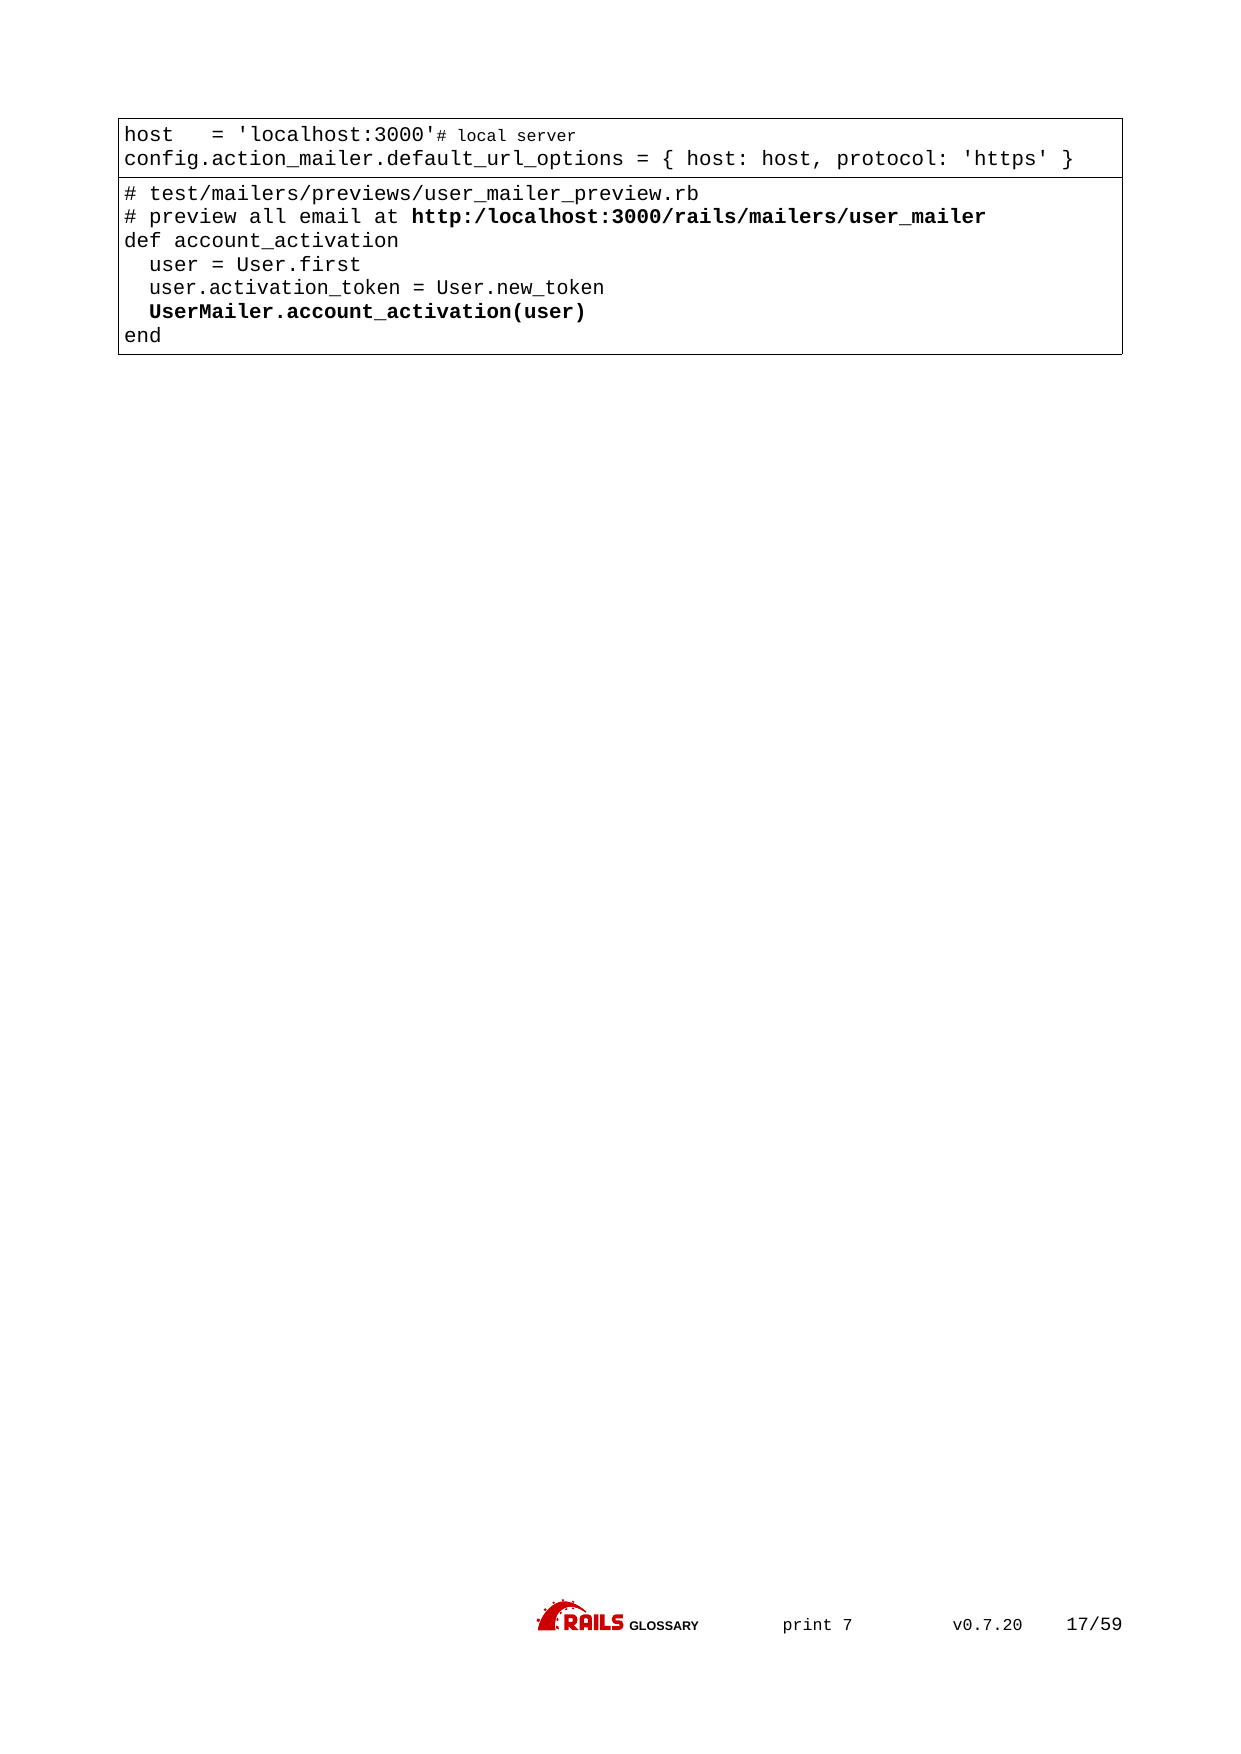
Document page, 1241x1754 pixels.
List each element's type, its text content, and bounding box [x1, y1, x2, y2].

table_cell # test/mailers/previews/user_mailer_preview.rb # preview all email at http:/localhost:3000/rails/mailers/user_mailer def account_activation user = User.first user.activation_token = User.new_token UserMailer.account_activation(user) end [119, 178, 1122, 354]
table_header host = 'localhost:3000'# local server config.action_mailer.default_url_options = { host: host, protocol: 'https' } [119, 119, 1122, 177]
